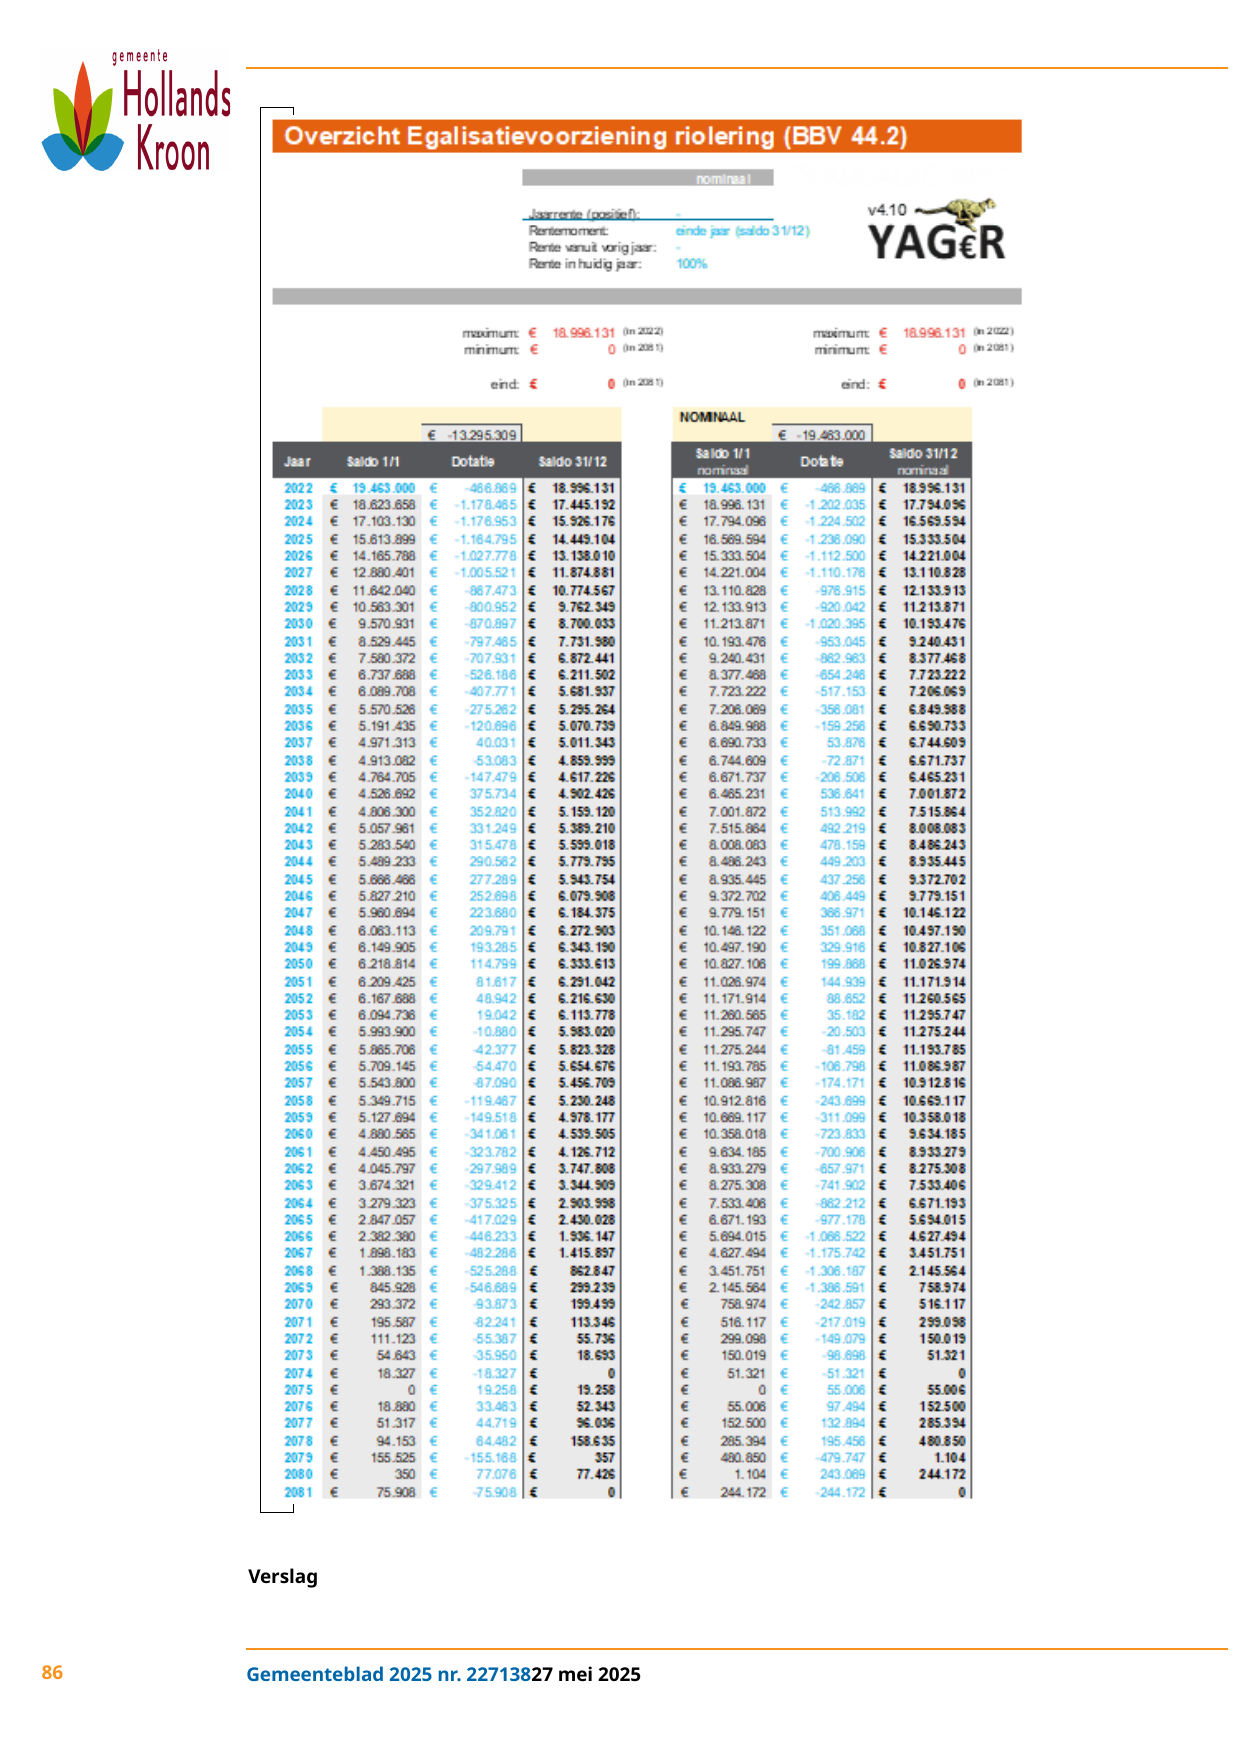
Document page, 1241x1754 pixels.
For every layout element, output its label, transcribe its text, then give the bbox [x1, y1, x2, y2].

text Verslag [248, 1563, 1152, 1589]
picture [41, 47, 231, 172]
picture [268, 115, 1032, 1504]
